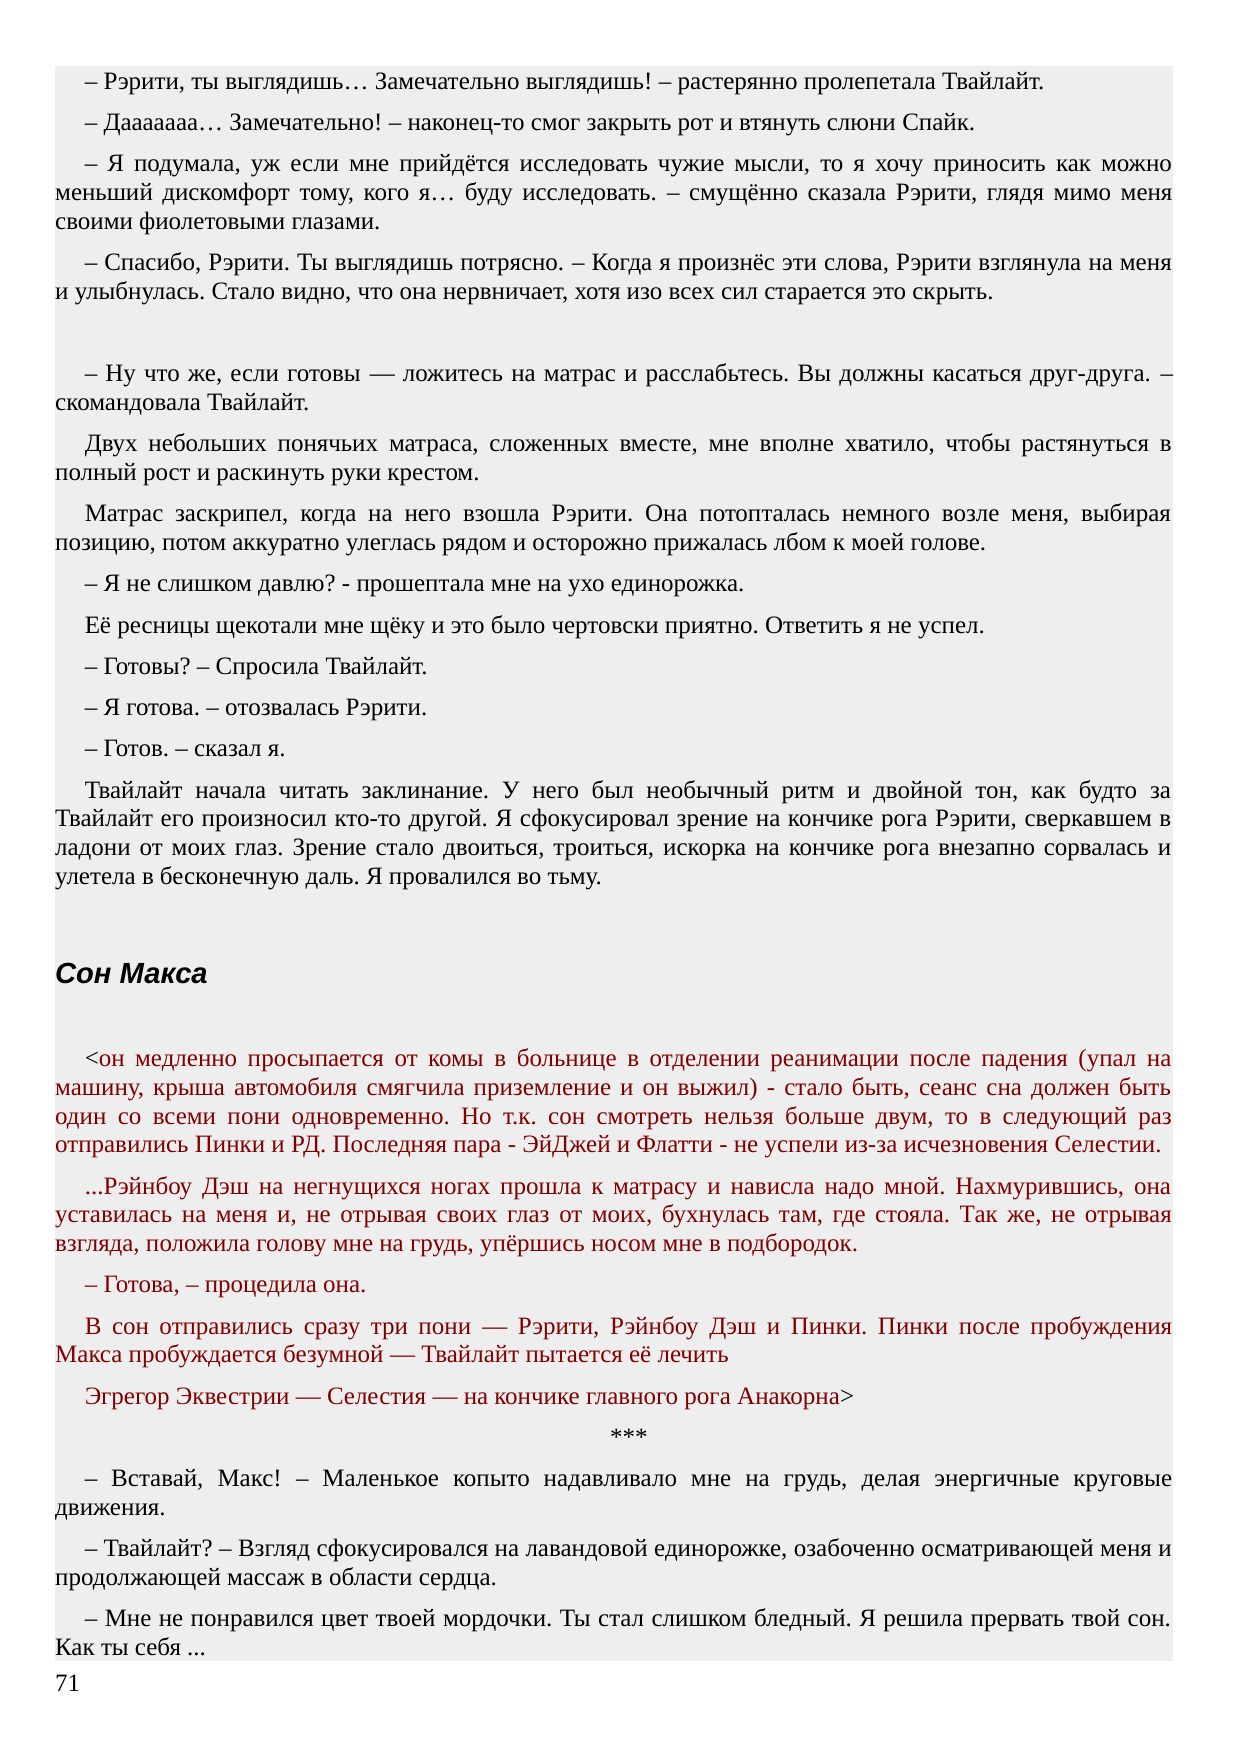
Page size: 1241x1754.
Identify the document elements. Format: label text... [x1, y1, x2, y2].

text – Твайлайт? – Взгляд сфокусировался на лавандовой единорожке, озабоченно осматривающей меня и продолжающей массаж в области сердца. [55, 1533, 1173, 1591]
text – Готовы? – Спросила Твайлайт. [55, 651, 1173, 680]
text – Я готова. – отозвалась Рэрити. [55, 692, 1173, 721]
text – Готов. – сказал я. [55, 733, 1173, 762]
text ...Рэйнбоу Дэш на негнущихся ногах прошла к матрасу и нависла надо мной. Нахмурившись, она уставилась на меня и, не отрывая своих глаз от моих, бухнулась там, где стояла. Так же, не отрывая взгляда, положила голову мне на грудь, упёршись носом мне в подбородок. [55, 1171, 1173, 1257]
text – Готова, – процедила она. [55, 1269, 1173, 1298]
text – Я не слишком давлю? - прошептала мне на ухо единорожка. [55, 568, 1173, 597]
text – Спасибо, Рэрити. Ты выглядишь потрясно. – Когда я произнёс эти слова, Рэрити взглянула на меня и улыбнулась. Стало видно, что она нервничает, хотя изо всех сил старается это скрыть. [55, 247, 1173, 305]
text В сон отправились сразу три пони — Рэрити, Рэйнбоу Дэш и Пинки. Пинки после пробуждения Макса пробуждается безумной — Твайлайт пытается её лечить [55, 1311, 1173, 1368]
text Её ресницы щекотали мне щёку и это было чертовски приятно. Ответить я не успел. [55, 610, 1173, 638]
text Двух небольших понячьих матраса, сложенных вместе, мне вполне хватило, чтобы растянуться в полный рост и раскинуть руки крестом. [55, 428, 1173, 486]
text – Вставай, Макс! – Маленькое копыто надавливало мне на грудь, делая энергичные круговые движения. [55, 1463, 1173, 1521]
text <он медленно просыпается от комы в больнице в отделении реанимации после падения (упал на машину, крыша автомобиля смягчила приземление и он выжил) - стало быть, сеанс сна должен быть один со всеми пони одновременно. Но т.к. сон смотреть нельзя больше двум, то в следующий раз отправились Пинки и РД. Последняя пара - ЭйДжей и Флатти - не успели из-за исчезновения Селестии. [55, 1043, 1173, 1158]
text – Мне не понравился цвет твоей мордочки. Ты стал слишком бледный. Я решила прервать твой сон. Как ты себя ... [55, 1603, 1173, 1661]
text *** [55, 1422, 1173, 1451]
text – Ну что же, если готовы — ложитесь на матрас и расслабьтесь. Вы должны касаться друг-друга. – скомандовала Твайлайт. [55, 358, 1173, 416]
text – Дааааааа… Замечательно! – наконец-то смог закрыть рот и втянуть слюни Спайк. [55, 107, 1173, 136]
text Матрас заскрипел, когда на него взошла Рэрити. Она потопталась немного возле меня, выбирая позицию, потом аккуратно улеглась рядом и осторожно прижалась лбом к моей голове. [55, 498, 1173, 556]
subtitle Сон Макса [55, 956, 1173, 989]
text – Я подумала, уж если мне прийдётся исследовать чужие мысли, то я хочу приносить как можно меньший дискомфорт тому, кого я… буду исследовать. – смущённо сказала Рэрити, глядя мимо меня своими фиолетовыми глазами. [55, 148, 1173, 235]
text – Рэрити, ты выглядишь… Замечательно выглядишь! – растерянно пролепетала Твайлайт. [55, 66, 1173, 95]
text Эгрегор Эквестрии — Селестия — на кончике главного рога Анакорна> [55, 1381, 1173, 1409]
text Твайлайт начала читать заклинание. У него был необычный ритм и двойной тон, как будто за Твайлайт его произносил кто-то другой. Я сфокусировал зрение на кончике рога Рэрити, сверкавшем в ладони от моих глаз. Зрение стало двоиться, троиться, искорка на кончике рога внезапно сорвалась и улетела в бесконечную даль. Я провалился во тьму. [55, 775, 1173, 890]
